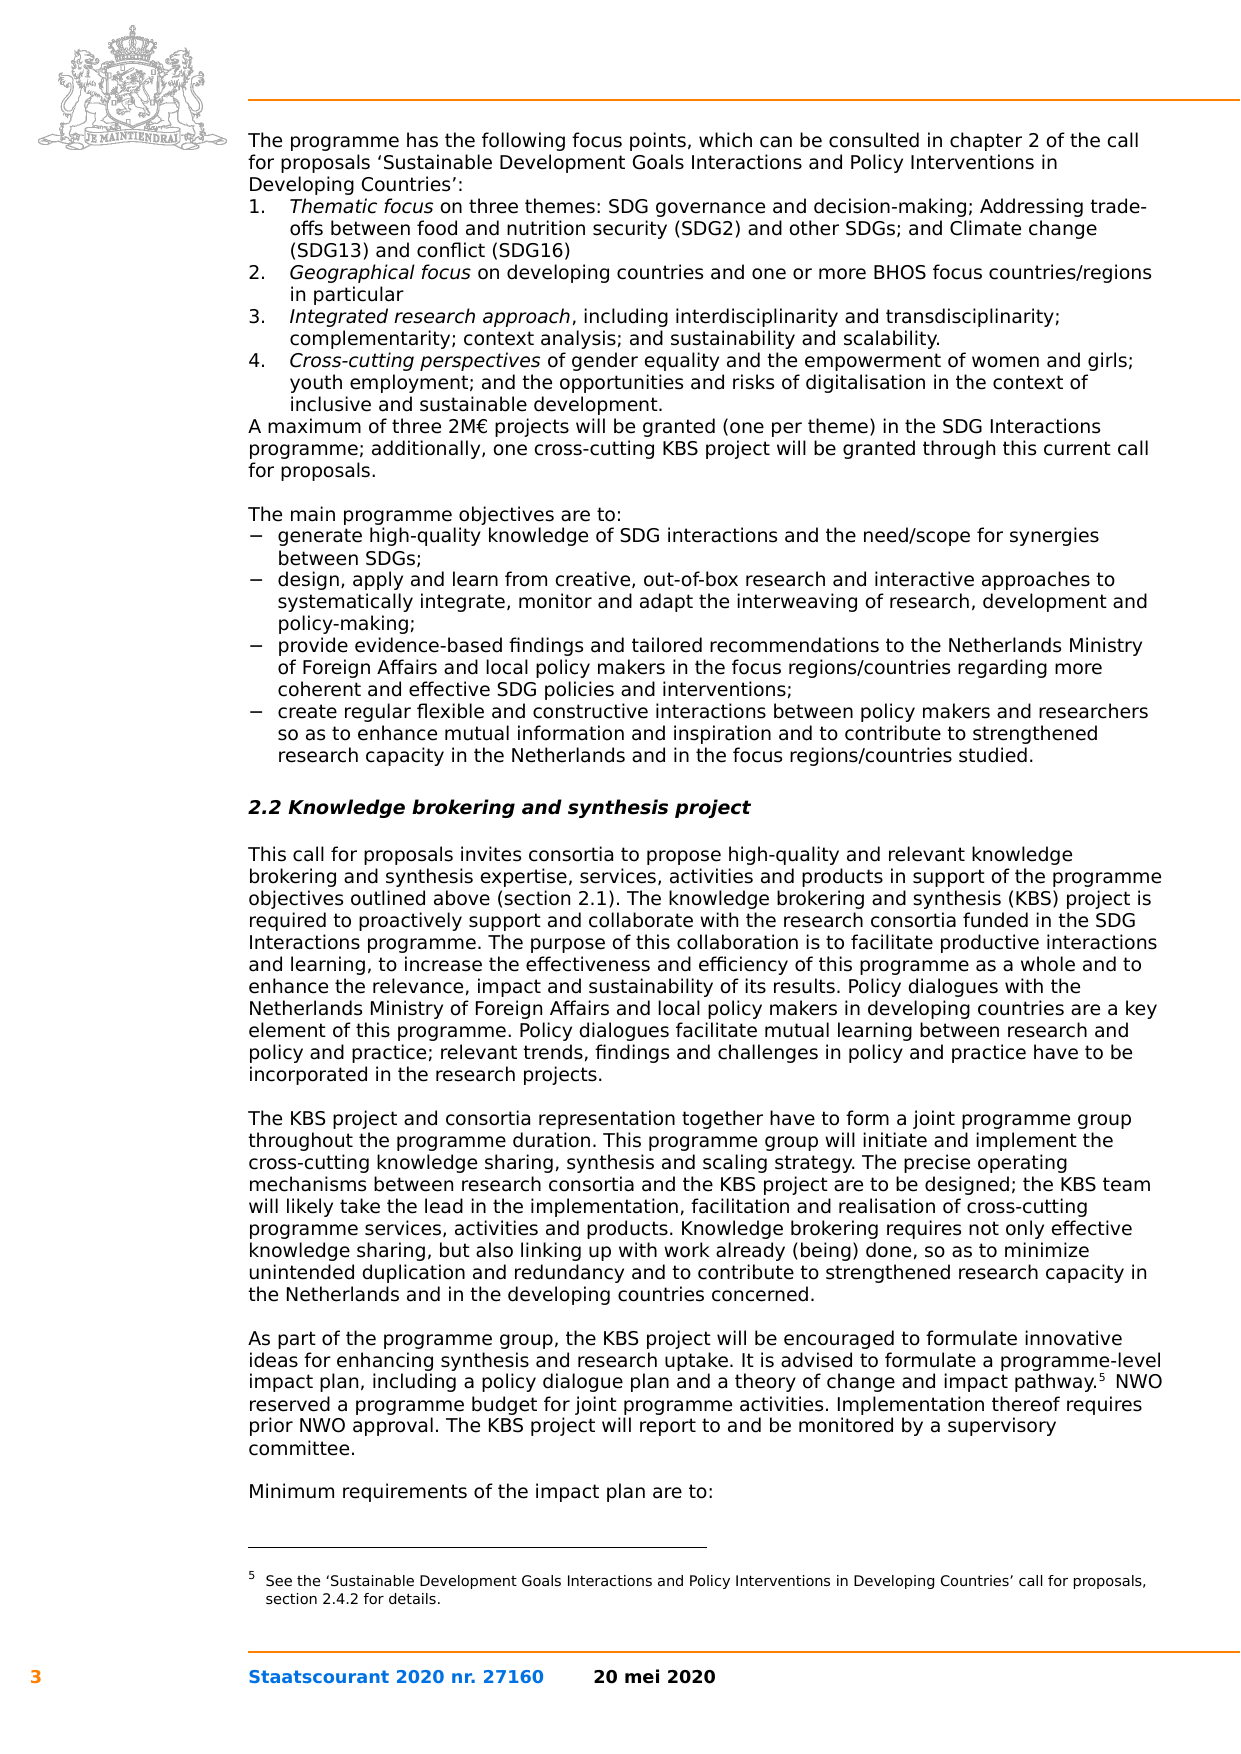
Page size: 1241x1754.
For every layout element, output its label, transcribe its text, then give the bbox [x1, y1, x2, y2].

text − provide evidence-based findings and tailored recommendations to the Netherlands Ministry of Foreign Affairs and local policy makers in the focus regions/countries regarding more coherent and effective SDG policies and interventions; [248, 635, 1163, 701]
text 4. Cross-cutting perspectives of gender equality and the empowerment of women and girls; youth employment; and the opportunities and risks of digitalisation in the context of inclusive and sustainable development. [248, 350, 1163, 416]
text 1. Thematic focus on three themes: SDG governance and decision-making; Addressing trade-offs between food and nutrition security (SDG2) and other SDGs; and Climate change (SDG13) and conflict (SDG16) [248, 196, 1163, 262]
text 2. Geographical focus on developing countries and one or more BHOS focus countries/regions in particular [248, 262, 1163, 306]
text − design, apply and learn from creative, out-of-box research and interactive approaches to systematically integrate, monitor and adapt the interweaving of research, development and policy-making; [248, 569, 1163, 635]
text This call for proposals invites consortia to propose high-quality and relevant knowledge brokering and synthesis expertise, services, activities and products in support of the programme objectives outlined above (section 2.1). The knowledge brokering and synthesis (KBS) project is required to proactively support and collaborate with the research consortia funded in the SDG Interactions programme. The purpose of this collaboration is to facilitate productive interactions and learning, to increase the effectiveness and efficiency of this programme as a whole and to enhance the relevance, impact and sustainability of its results. Policy dialogues with the Netherlands Ministry of Foreign Affairs and local policy makers in developing countries are a key element of this programme. Policy dialogues facilitate mutual learning between research and policy and practice; relevant trends, findings and challenges in policy and practice have to be incorporated in the research projects. [248, 844, 1163, 1086]
text The main programme objectives are to: [248, 503, 1163, 525]
text See the ‘Sustainable Development Goals Interactions and Policy Interventions in Developing Countries’ call for proposals, section 2.4.2 for details. [248, 1569, 1163, 1608]
subtitle 2.2 Knowledge brokering and synthesis project [248, 797, 1163, 819]
text A maximum of three 2M€ projects will be granted (one per theme) in the SDG Interactions programme; additionally, one cross-cutting KBS project will be granted through this current call for proposals. [248, 416, 1163, 482]
text The KBS project and consortia representation together have to form a joint programme group throughout the programme duration. This programme group will initiate and implement the cross-cutting knowledge sharing, synthesis and scaling strategy. The precise operating mechanisms between research consortia and the KBS project are to be designed; the KBS team will likely take the lead in the implementation, facilitation and realisation of cross-cutting programme services, activities and products. Knowledge brokering requires not only effective knowledge sharing, but also linking up with work already (being) done, so as to minimize unintended duplication and redundancy and to contribute to strengthened research capacity in the Netherlands and in the developing countries concerned. [248, 1108, 1163, 1306]
text − generate high-quality knowledge of SDG interactions and the need/scope for synergies between SDGs; [248, 525, 1163, 569]
text − create regular flexible and constructive interactions between policy makers and researchers so as to enhance mutual information and inspiration and to contribute to strengthened research capacity in the Netherlands and in the focus regions/countries studied. [248, 701, 1163, 767]
text Minimum requirements of the impact plan are to: [248, 1481, 1163, 1503]
text 3. Integrated research approach, including interdisciplinarity and transdisciplinarity; complementarity; context analysis; and sustainability and scalability. [248, 306, 1163, 350]
picture [38, 25, 227, 150]
text As part of the programme group, the KBS project will be encouraged to formulate innovative ideas for enhancing synthesis and research uptake. It is advised to formulate a programme-level impact plan, including a policy dialogue plan and a theory of change and impact pathway. NWO reserved a programme budget for joint programme activities. Implementation thereof requires prior NWO approval. The KBS project will report to and be monitored by a supervisory committee. [248, 1327, 1163, 1459]
text The programme has the following focus points, which can be consulted in chapter 2 of the call for proposals ‘Sustainable Development Goals Interactions and Policy Interventions in Developing Countries’: [248, 130, 1163, 196]
